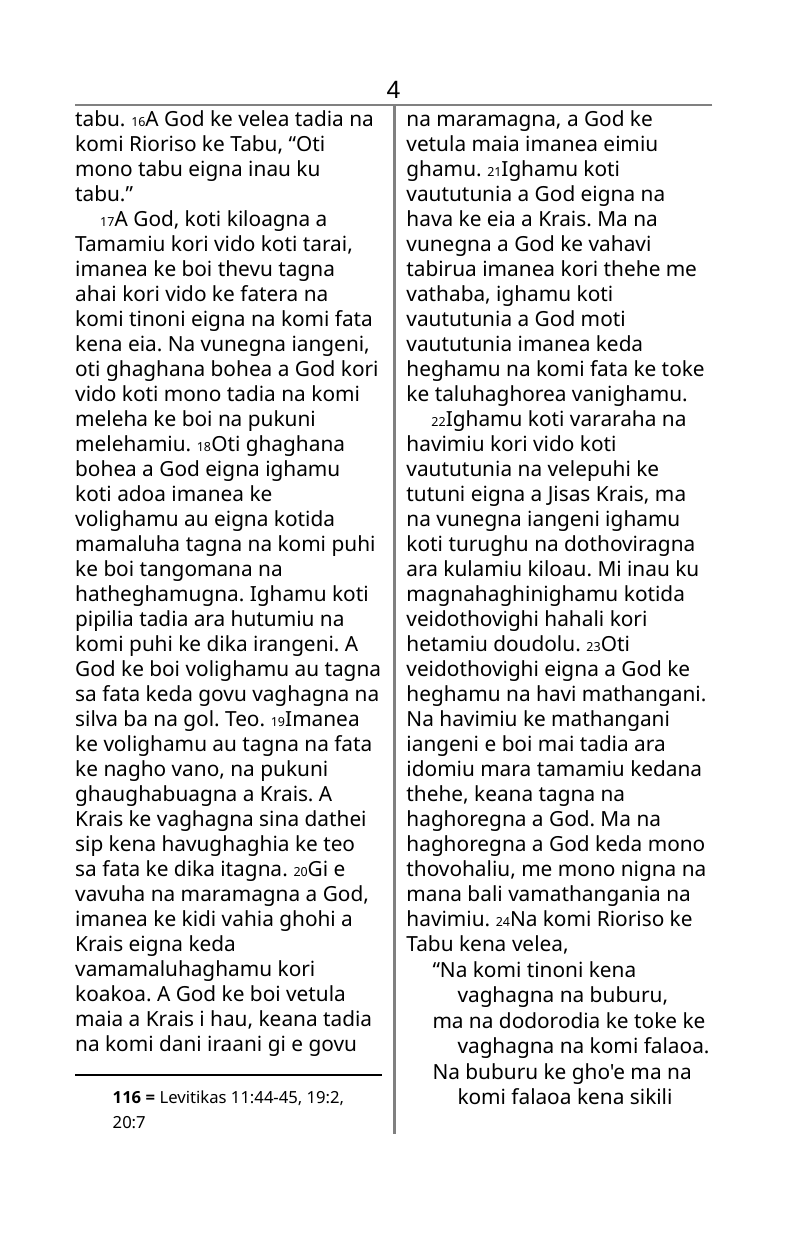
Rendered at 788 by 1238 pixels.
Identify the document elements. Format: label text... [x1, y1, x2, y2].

text 17A God, koti kiloagna a Tamamiu kori vido koti tarai, imanea ke boi thevu tagna ahai kori vido ke fatera na komi tinoni eigna na komi fata kena eia. Na vunegna iangeni, oti ghaghana bohea a God kori vido koti mono tadia na komi meleha ke boi na pukuni melehamiu. 18Oti ghaghana bohea a God eigna ighamu koti adoa imanea ke volighamu au eigna kotida mamaluha tagna na komi puhi ke boi tangomana na hatheghamugna. Ighamu koti pipilia tadia ara hutumiu na komi puhi ke dika irangeni. A God ke boi volighamu au tagna sa fata keda govu vaghagna na silva ba na gol. Teo. 19Imanea ke volighamu au tagna na fata ke nagho vano, na pukuni ghaughabuagna a Krais. A Krais ke vaghagna sina dathei sip kena havughaghia ke teo sa fata ke dika itagna. 20Gi e vavuha na maramagna a God, imanea ke kidi vahia ghohi a Krais eigna keda vamamaluhaghamu kori koakoa. A God ke boi vetula maia a Krais i hau, keana tadia na komi dani iraani gi e govu [75, 206, 381, 1056]
text ma na dodorodia ke toke ke vaghagna na komi falaoa. [432, 1007, 711, 1058]
text na maramagna, a God ke vetula maia imanea eimiu ghamu. 21Ighamu koti vaututunia a God eigna na hava ke eia a Krais. Ma na vunegna a God ke vahavi tabirua imanea kori thehe me vathaba, ighamu koti vaututunia a God moti vaututunia imanea keda heghamu na komi fata ke toke ke taluhaghorea vanighamu. [406, 106, 712, 406]
text tabu. 16A God ke velea tadia na komi Rioriso ke Tabu, “Oti mono tabu eigna inau ku tabu.” [75, 106, 381, 206]
text 116 = Levitikas 11:44-45, 19:2, 20:7 [75, 1083, 381, 1133]
text “Na komi tinoni kena vaghagna na buburu, [432, 957, 711, 1007]
text 22Ighamu koti vararaha na havimiu kori vido koti vaututunia na velepuhi ke tutuni eigna a Jisas Krais, ma na vunegna iangeni ighamu koti turughu na dothoviragna ara kulamiu kiloau. Mi inau ku magnahaghinighamu kotida veidothovighi hahali kori hetamiu doudolu. 23Oti veidothovighi eigna a God ke heghamu na havi mathangani. Na havimiu ke mathangani iangeni e boi mai tadia ara idomiu mara tamamiu kedana thehe, keana tagna na haghoregna a God. Ma na haghoregna a God keda mono thovohaliu, me mono nigna na mana bali vamathangania na havimiu. 24Na komi Rioriso ke Tabu kena velea, [406, 406, 712, 956]
text Na buburu ke gho'e ma na komi falaoa kena sikili [432, 1058, 711, 1109]
